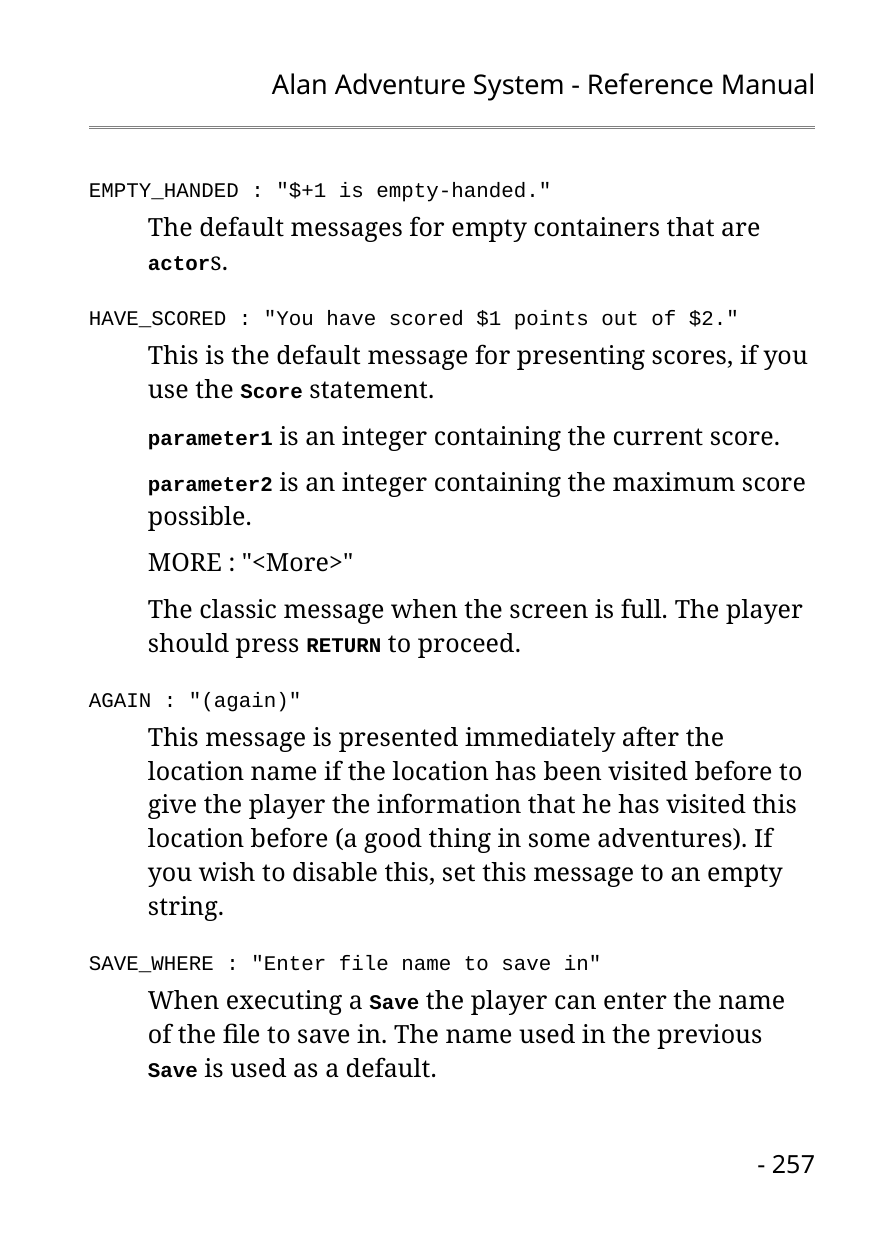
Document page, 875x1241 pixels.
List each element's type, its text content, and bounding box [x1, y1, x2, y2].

text parameter1 is an integer containing the current score. [148, 418, 815, 452]
text SAVE_WHERE : "Enter file name to save in" [88, 953, 815, 977]
text AGAIN : "(again)" [88, 689, 815, 713]
text This is the default message for presenting scores, if you use the Score statement. [148, 338, 815, 406]
text MORE : "<More>" [148, 545, 815, 579]
text EMPTY_HANDED : "$+1 is empty-handed." [88, 180, 815, 204]
text When executing a Save the player can enter the name of the file to save in. The name used in the previous Save is used as a default. [148, 983, 815, 1085]
text The classic message when the screen is full. The player should press RETURN to proceed. [148, 592, 815, 659]
text This message is presented immediately after the location name if the location has been visited before to give the player the information that he has visited this location before (a good thing in some adventures). If you wish to disable this, set this message to an empty string. [148, 719, 815, 923]
text The default messages for empty containers that are actors. [148, 210, 815, 278]
text parameter2 is an integer containing the maximum score possible. [148, 465, 815, 533]
text HAVE_SCORED : "You have scored $1 points out of $2." [88, 308, 815, 332]
